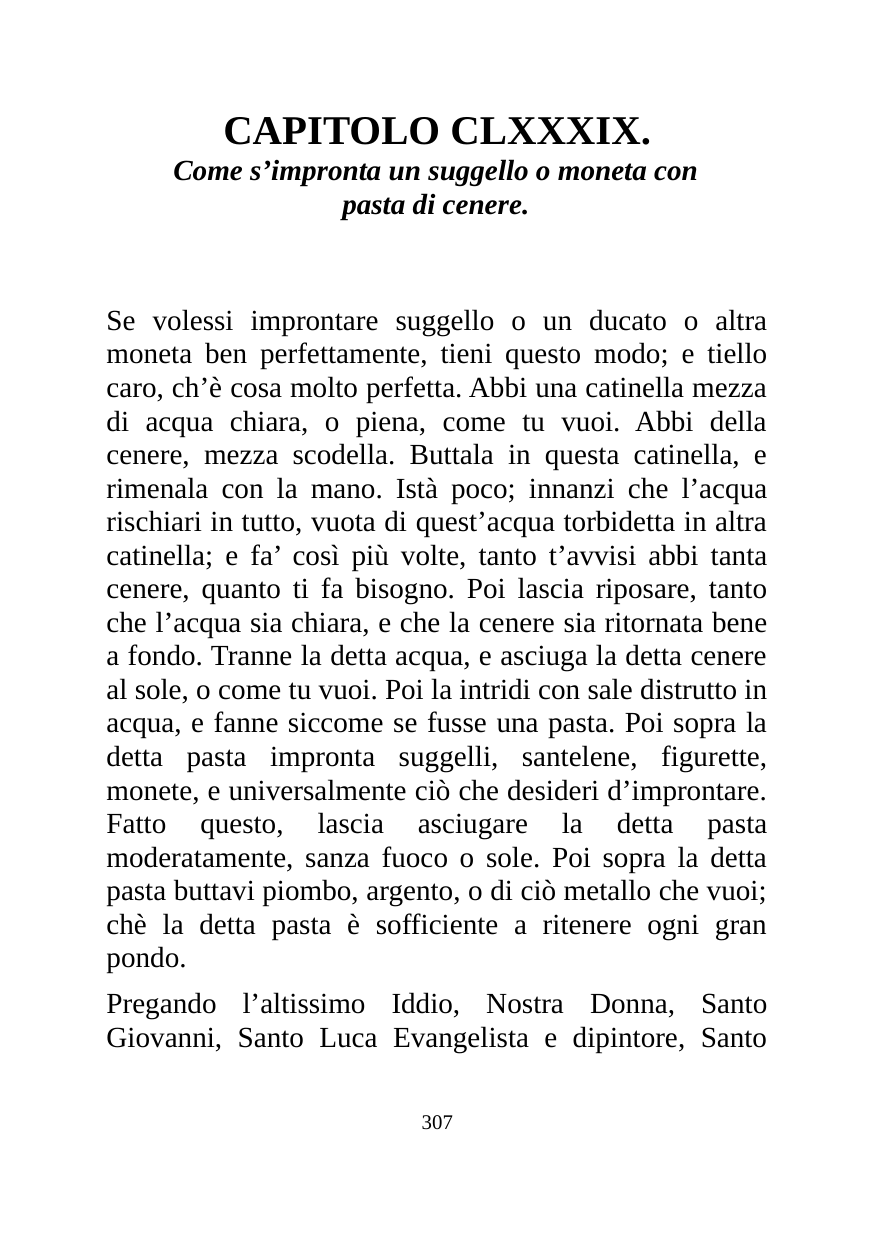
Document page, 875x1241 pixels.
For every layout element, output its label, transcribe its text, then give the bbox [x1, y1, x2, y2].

text Se volessi improntare suggello o un ducato o altra moneta ben perfettamente, tieni questo modo; e tiello caro, ch’è cosa molto perfetta. Abbi una catinella mezza di acqua chiara, o piena, come tu vuoi. Abbi della cenere, mezza scodella. Buttala in questa catinella, e rimenala con la mano. Istà poco; innanzi che l’acqua rischiari in tutto, vuota di quest’acqua torbidetta in altra catinella; e fa’ così più volte, tanto t’avvisi abbi tanta cenere, quanto ti fa bisogno. Poi lascia riposare, tanto che l’acqua sia chiara, e che la cenere sia ritornata bene a fondo. Tranne la detta acqua, e asciuga la detta cenere al sole, o come tu vuoi. Poi la intridi con sale distrutto in acqua, e fanne siccome se fusse una pasta. Poi sopra la detta pasta impronta suggelli, santelene, figurette, monete, e universalmente ciò che desideri d’improntare. Fatto questo, lascia asciugare la detta pasta moderatamente, sanza fuoco o sole. Poi sopra la detta pasta buttavi piombo, argento, o di ciò metallo che vuoi; chè la detta pasta è sofficiente a ritenere ogni gran pondo. [106, 303, 768, 974]
subtitle CAPITOLO CLXXXIX. Come s’impronta un suggello o moneta con pasta di cenere. [165, 106, 709, 220]
text Pregando l’altissimo Iddio, Nostra Donna, Santo Giovanni, Santo Luca Evangelista e dipintore, Santo [106, 986, 768, 1053]
